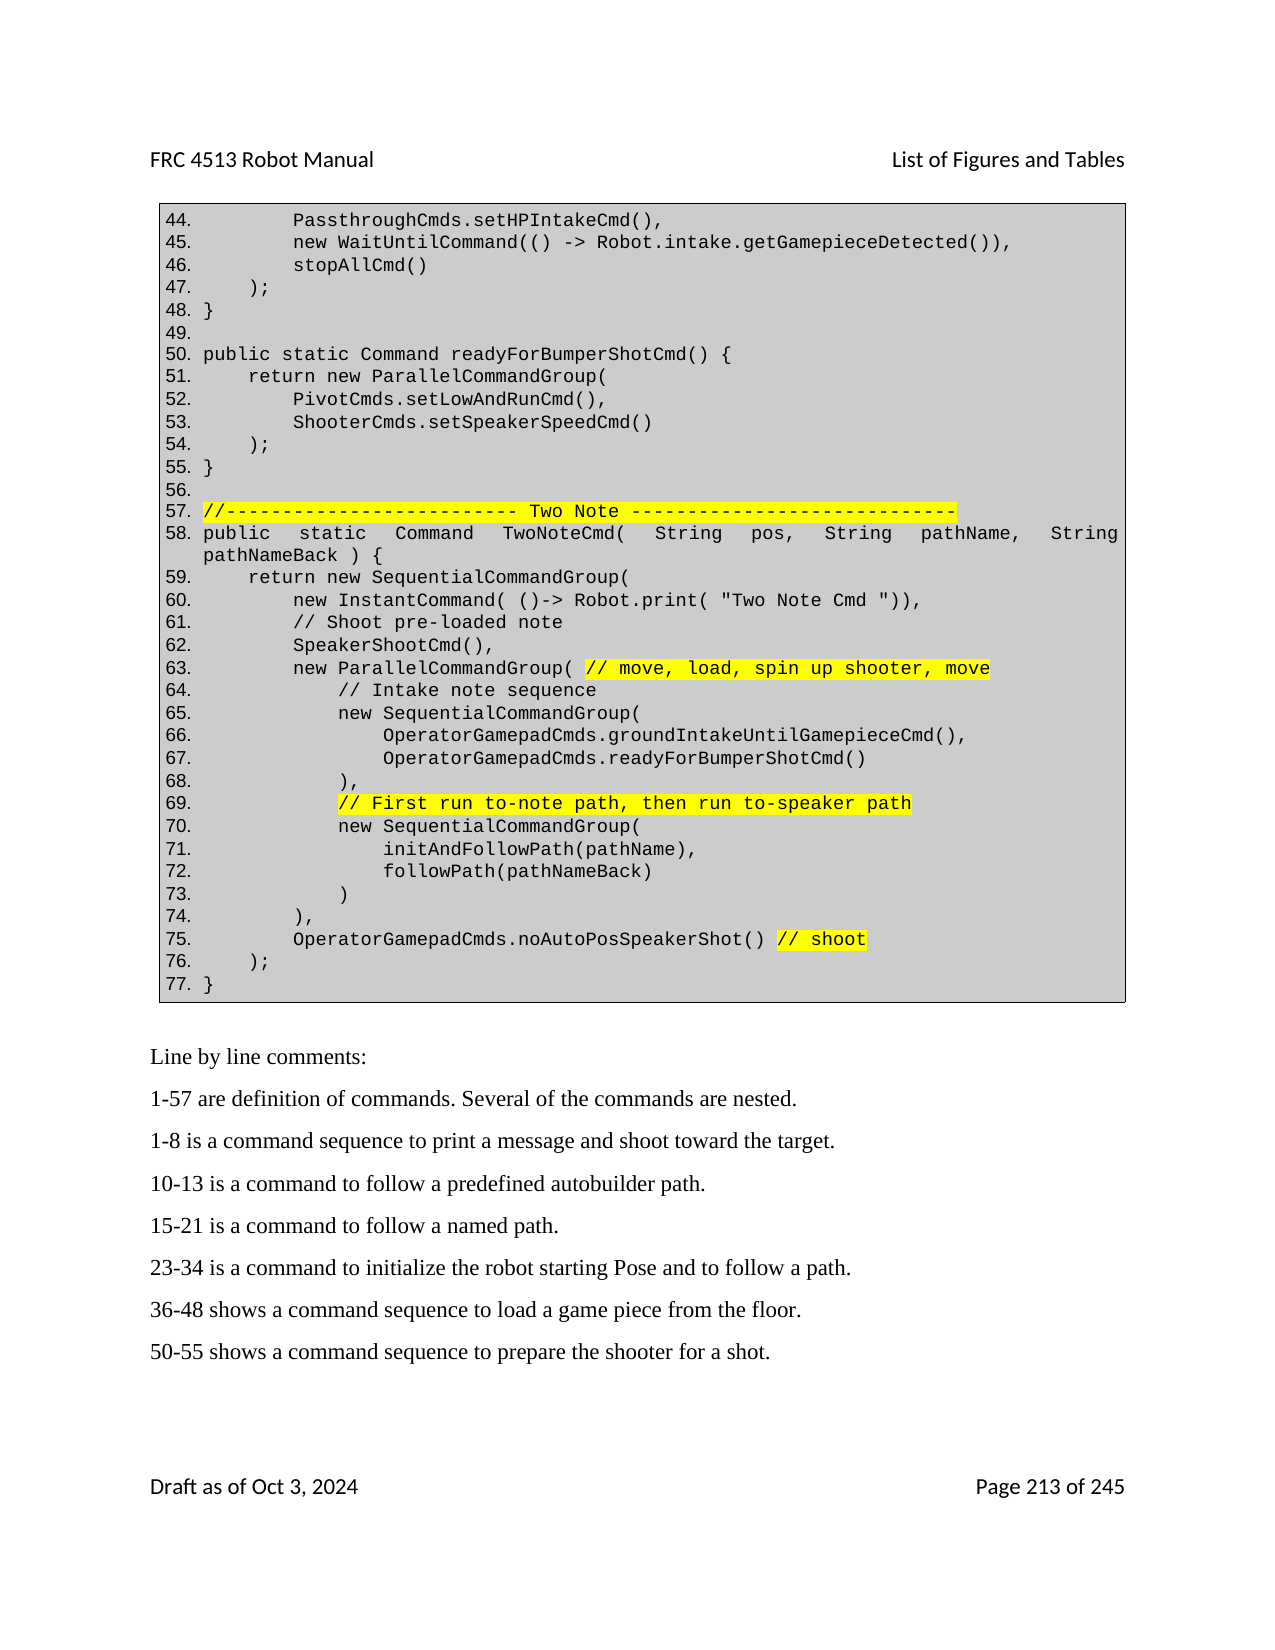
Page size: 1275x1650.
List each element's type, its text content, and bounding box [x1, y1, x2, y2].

list //-------------------------- Two Note ----------------------------- [160, 494, 1125, 517]
list ), [160, 899, 1125, 922]
list ShooterCmds.setSpeakerSpeedCmd() [160, 405, 1125, 428]
text 36-48 shows a command sequence to load a game piece from the floor. [150, 1297, 1125, 1322]
list ); [160, 945, 1125, 967]
list initAndFollowPath(pathName), [160, 832, 1125, 854]
list // First run to-note path, then run to-speaker path [160, 787, 1125, 809]
list } [160, 967, 1125, 1002]
list new SequentialCommandGroup( [160, 696, 1125, 719]
text 10-13 is a command to follow a predefined autobuilder path. [150, 1171, 1125, 1196]
list public static Command readyForBumperShotCmd() { [160, 337, 1125, 360]
list new InstantCommand( ()-> Robot.print( "Two Note Cmd ")), [160, 583, 1125, 606]
list } [160, 293, 1125, 316]
list new WaitUntilCommand(() -> Robot.intake.getGamepieceDetected()), [160, 226, 1125, 248]
text 15-21 is a command to follow a named path. [150, 1213, 1125, 1238]
list ) [160, 877, 1125, 899]
list return new ParallelCommandGroup( [160, 360, 1125, 382]
list new SequentialCommandGroup( [160, 809, 1125, 832]
list // Intake note sequence [160, 673, 1125, 696]
text 1-57 are definition of commands. Several of the commands are nested. [150, 1086, 1125, 1112]
text 1-8 is a command sequence to print a message and shoot toward the target. [150, 1128, 1125, 1154]
list PassthroughCmds.setHPIntakeCmd(), [160, 204, 1125, 226]
list OperatorGamepadCmds.noAutoPosSpeakerShot() // shoot [160, 922, 1125, 945]
list followPath(pathNameBack) [160, 854, 1125, 877]
list PivotCmds.setLowAndRunCmd(), [160, 382, 1125, 405]
list SpeakerShootCmd(), [160, 628, 1125, 651]
list stopAllCmd() [160, 248, 1125, 271]
list // Shoot pre-loaded note [160, 606, 1125, 628]
list ); [160, 428, 1125, 450]
text 50-55 shows a command sequence to prepare the shooter for a shot. [150, 1339, 1125, 1364]
list ); [160, 271, 1125, 293]
list ), [160, 764, 1125, 787]
list return new SequentialCommandGroup( [160, 561, 1125, 583]
list new ParallelCommandGroup( // move, load, spin up shooter, move [160, 651, 1125, 673]
list OperatorGamepadCmds.readyForBumperShotCmd() [160, 741, 1125, 764]
list public static Command TwoNoteCmd( String pos, String pathName, String pathNameBack ) { [160, 517, 1125, 561]
list } [160, 450, 1125, 473]
text 23-34 is a command to initialize the robot starting Pose and to follow a path. [150, 1255, 1125, 1280]
list OperatorGamepadCmds.groundIntakeUntilGamepieceCmd(), [160, 719, 1125, 741]
text Line by line comments: [150, 1044, 1125, 1070]
